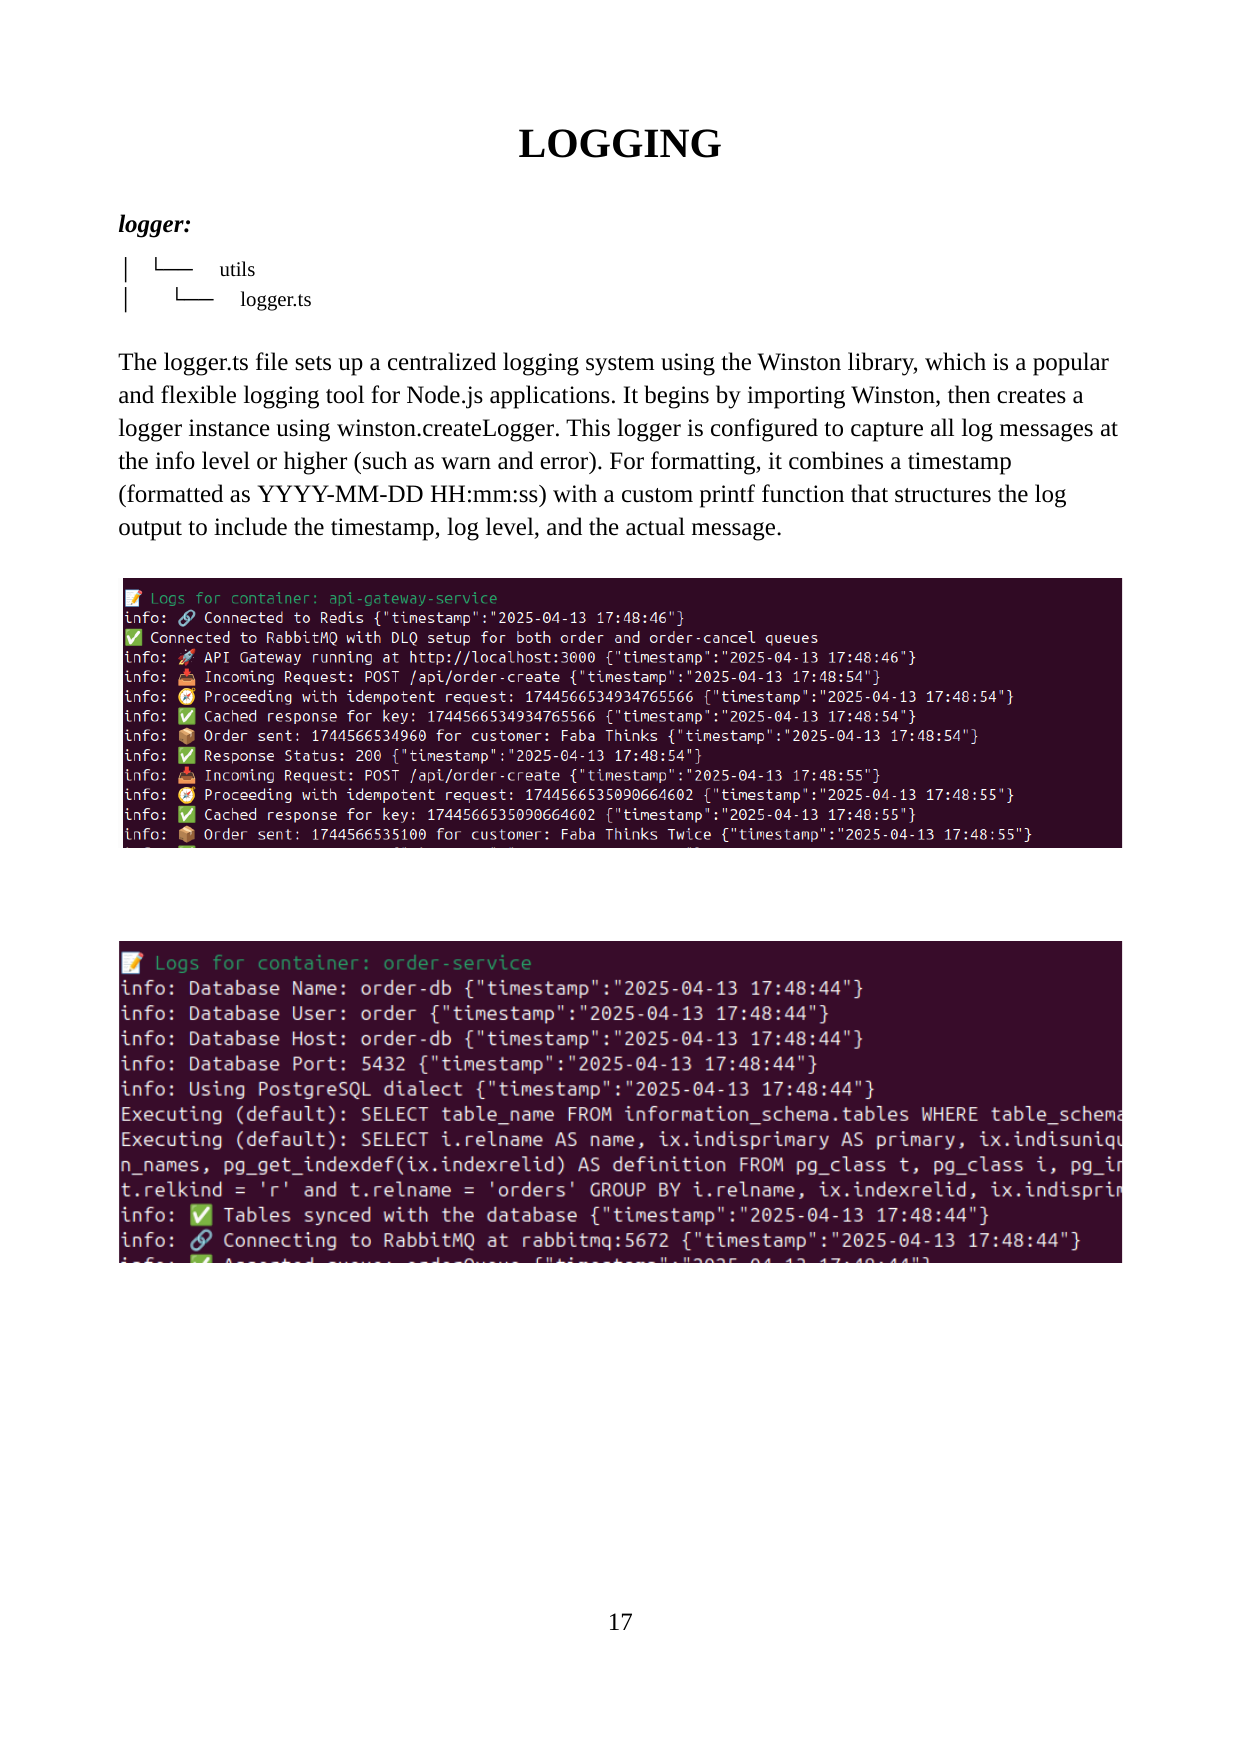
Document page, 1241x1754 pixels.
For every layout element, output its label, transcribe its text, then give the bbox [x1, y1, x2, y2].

subtitle LOGGING [118, 118, 1122, 166]
text logger: [118, 209, 1122, 238]
picture [118, 578, 1123, 848]
text │ └── 📄 logger.ts [126, 287, 1122, 311]
picture [118, 941, 1123, 1263]
text │ └── 📁 utils [118, 256, 1122, 281]
text The logger.ts file sets up a centralized logging system using the Winston library, which is a popular and flexible logging tool for Node.js applications. It begins by importing Winston, then creates a logger instance using winston.createLogger. This logger is configured to capture all log messages at the info level or higher (such as warn and error). For formatting, it combines a timestamp (formatted as YYYY-MM-DD HH:mm:ss) with a custom printf function that structures the log output to include the timestamp, log level, and the actual message. [118, 347, 1122, 541]
